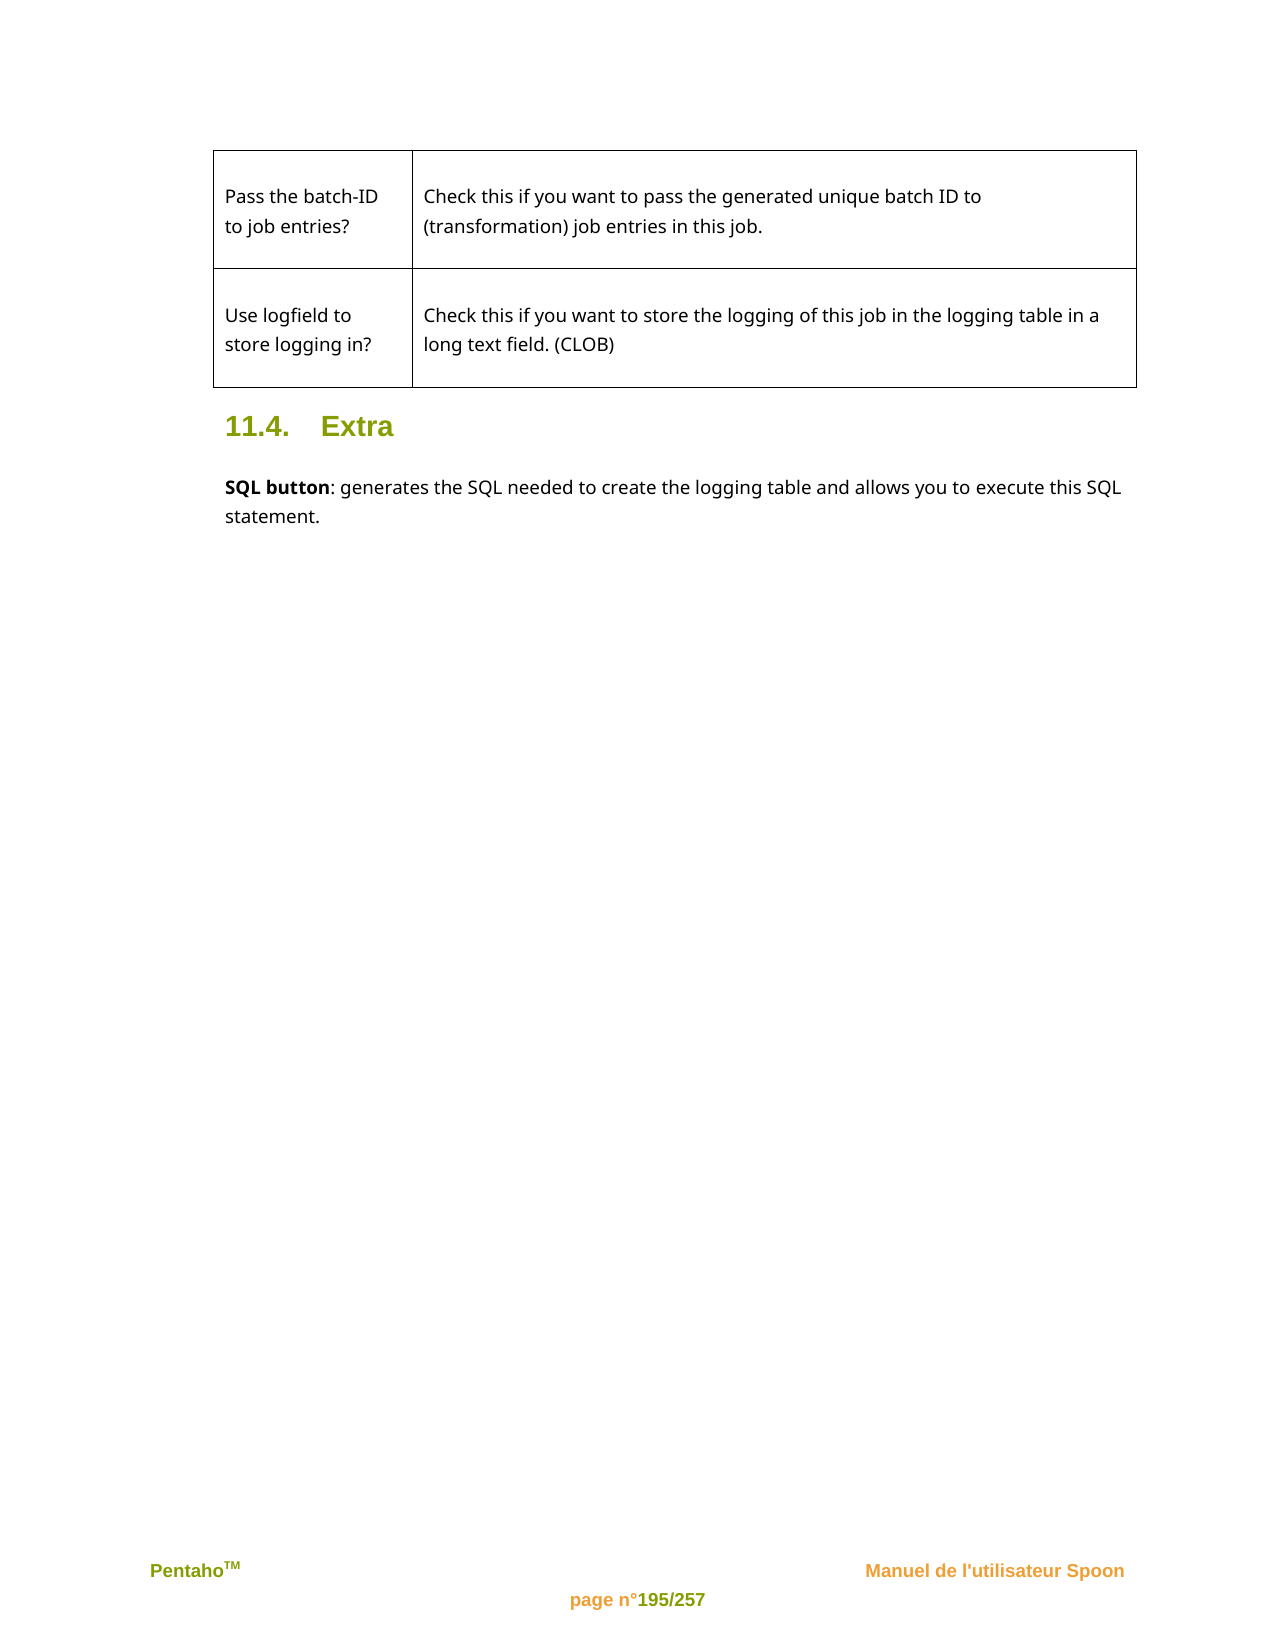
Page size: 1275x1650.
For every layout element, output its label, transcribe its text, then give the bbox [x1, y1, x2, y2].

table_cell Check this if you want to store the logging of this job in the logging table in a long text field. (CLOB) [413, 269, 1136, 387]
text SQL button: generates the SQL needed to create the logging table and allows you to execute this SQL statement. [225, 471, 1125, 530]
subtitle Extra [225, 413, 1125, 442]
table_cell Pass the batch-ID to job entries? [214, 151, 412, 268]
table_cell Use logfield to store logging in? [214, 269, 412, 387]
table_cell Check this if you want to pass the generated unique batch ID to (transformation) job entries in this job. [413, 151, 1136, 268]
